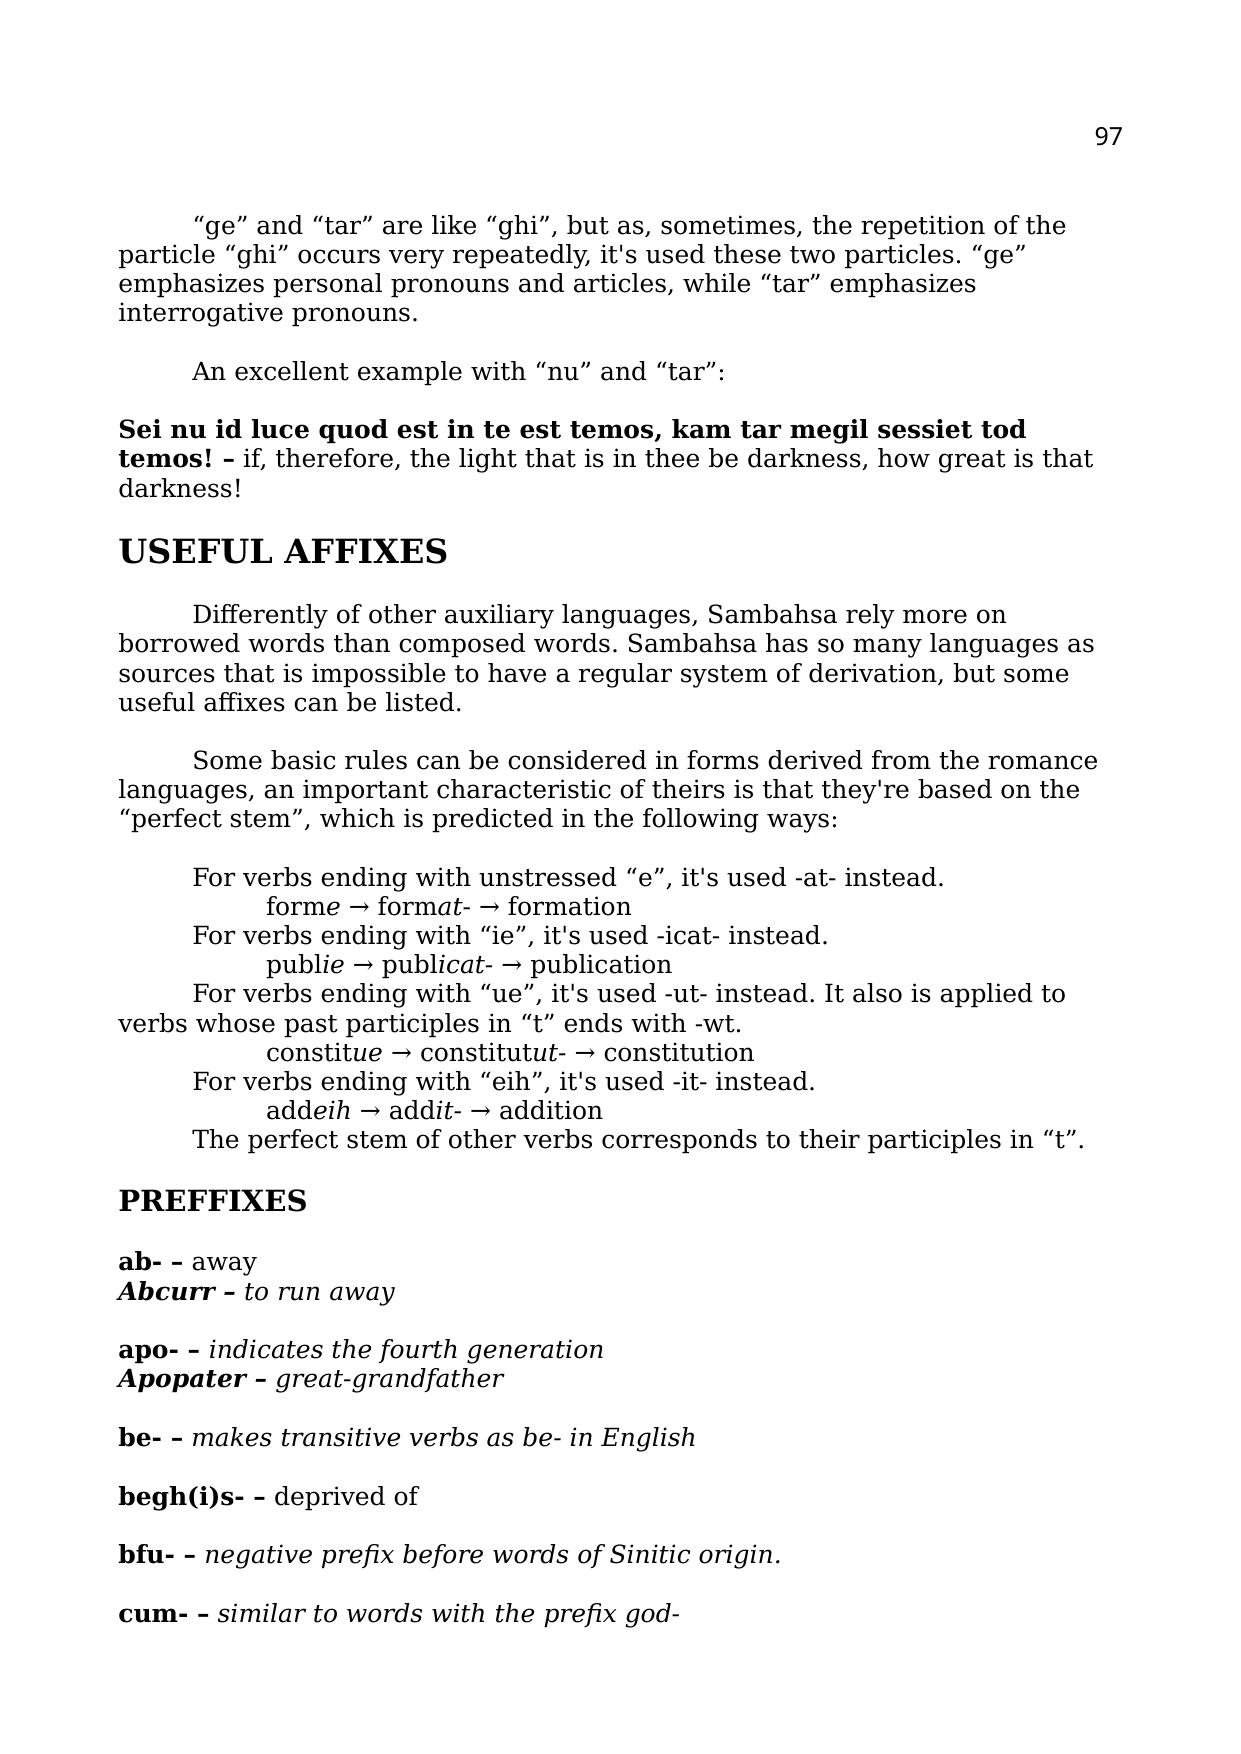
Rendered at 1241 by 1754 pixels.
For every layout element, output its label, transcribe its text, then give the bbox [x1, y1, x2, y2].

text constitue → constitutut- → constitution [118, 1038, 1123, 1067]
text apo- – indicates the fourth generation [118, 1335, 1123, 1364]
text begh(i)s- – deprived of [118, 1482, 1123, 1511]
text forme → format- → formation [118, 892, 1123, 921]
text Differently of other auxiliary languages, Sambahsa rely more on borrowed words than composed words. Sambahsa has so many languages as sources that is impossible to have a regular system of derivation, but some useful affixes can be listed. [118, 600, 1123, 717]
text cum- – similar to words with the prefix god- [118, 1599, 1123, 1628]
subtitle PREFFIXES [118, 1184, 1123, 1218]
text The perfect stem of other verbs corresponds to their participles in “t”. [118, 1125, 1123, 1154]
text For verbs ending with unstressed “e”, it's used -at- instead. [118, 863, 1123, 892]
text addeih → addit- → addition [118, 1096, 1123, 1125]
text Apopater – great-grandfather [118, 1364, 1123, 1394]
text An excellent example with “nu” and “tar”: [118, 357, 1123, 386]
text Abcurr – to run away [118, 1277, 1123, 1306]
subtitle USEFUL AFFIXES [118, 532, 1123, 571]
text Some basic rules can be considered in forms derived from the romance languages, an important characteristic of theirs is that they're based on the “perfect stem”, which is predicted in the following ways: [118, 746, 1123, 834]
text bfu- – negative prefix before words of Sinitic origin. [118, 1540, 1123, 1569]
text “ge” and “tar” are like “ghi”, but as, sometimes, the repetition of the particle “ghi” occurs very repeatedly, it's used these two particles. “ge” emphasizes personal pronouns and articles, while “tar” emphasizes interrogative pronouns. [118, 211, 1123, 327]
text Sei nu id luce quod est in te est temos, kam tar megil sessiet tod temos! – if, therefore, the light that is in thee be darkness, how great is that darkness! [118, 415, 1123, 503]
text For verbs ending with “eih”, it's used -it- instead. [118, 1067, 1123, 1096]
text publie → publicat- → publication [118, 950, 1123, 979]
text For verbs ending with “ue”, it's used -ut- instead. It also is applied to verbs whose past participles in “t” ends with -wt. [118, 979, 1123, 1038]
text For verbs ending with “ie”, it's used -icat- instead. [118, 921, 1123, 950]
text be- – makes transitive verbs as be- in English [118, 1423, 1123, 1452]
text ab- – away [118, 1247, 1123, 1277]
